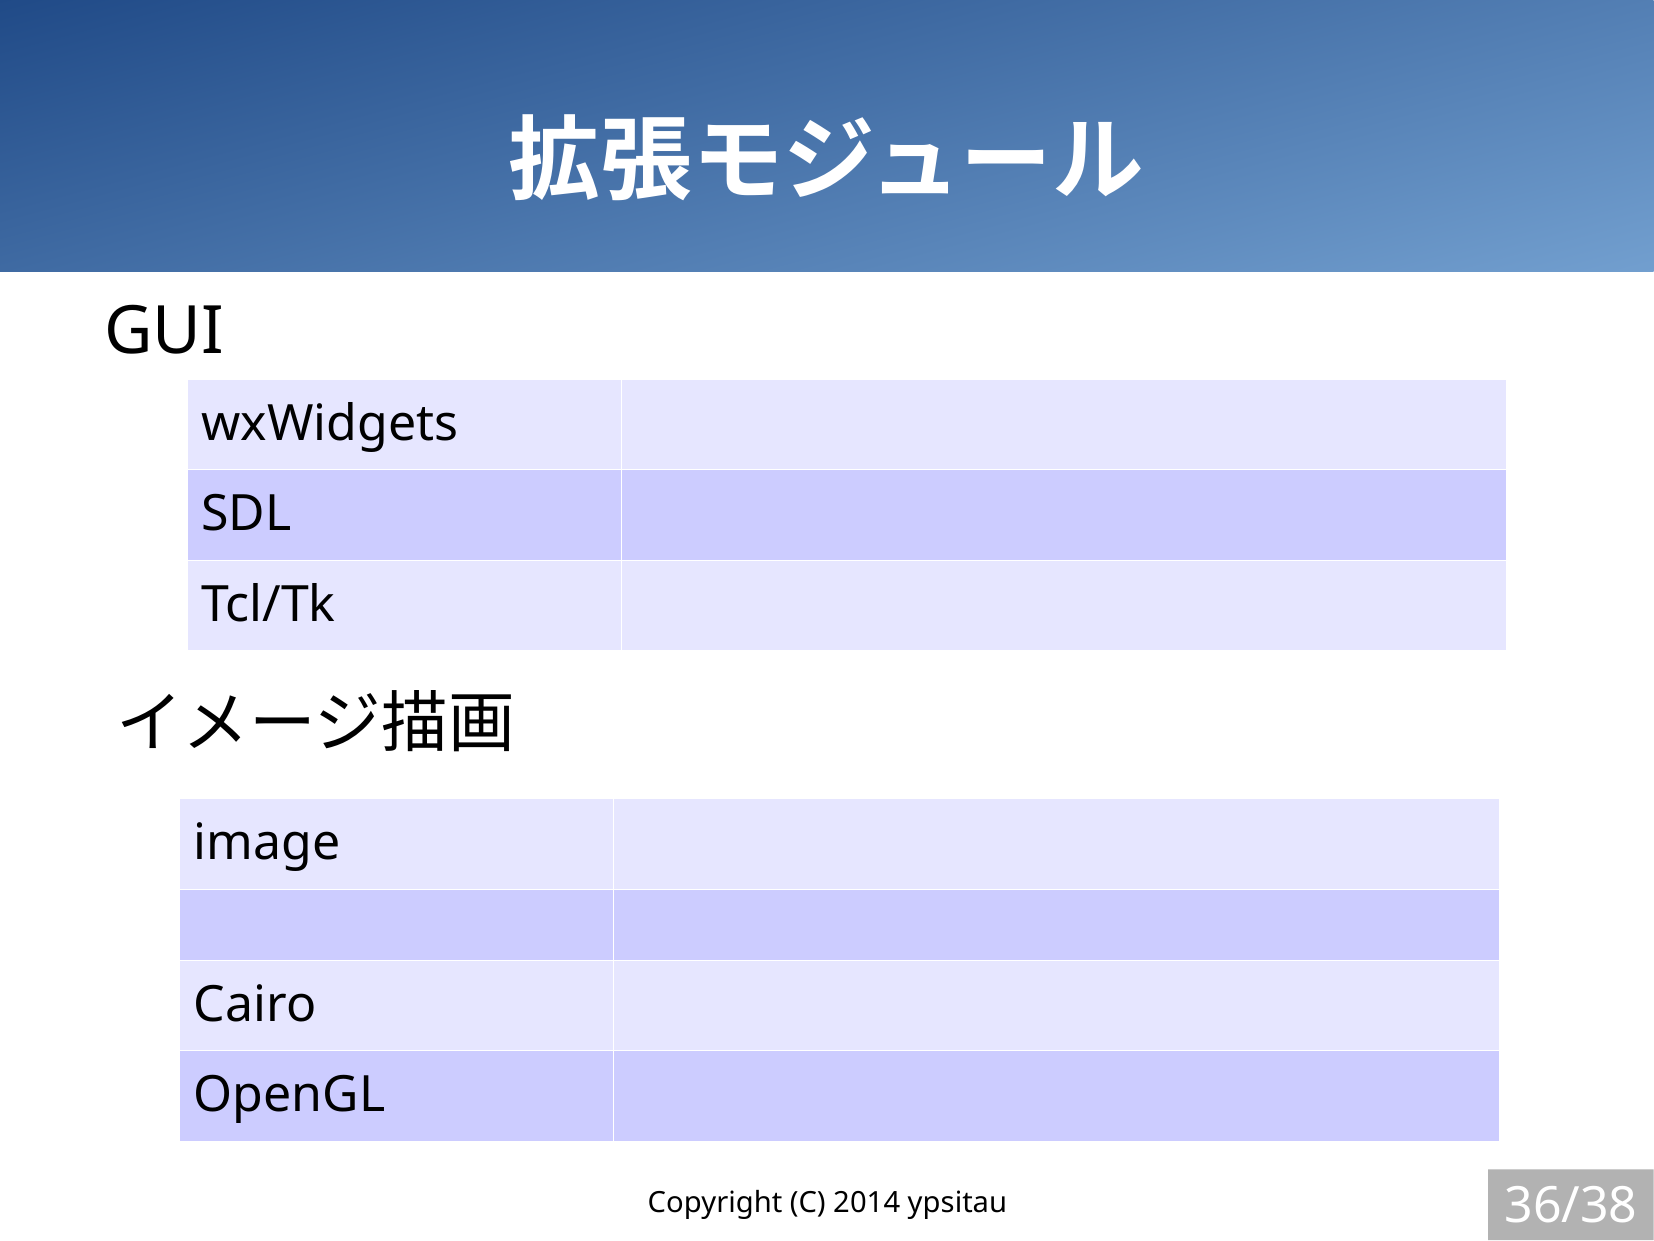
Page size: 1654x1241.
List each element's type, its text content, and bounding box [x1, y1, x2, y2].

table_header wxWidgets [188, 380, 621, 469]
table_cell [614, 890, 1499, 960]
table_cell [180, 890, 613, 960]
table_cell Cairo [180, 961, 613, 1050]
table_header [622, 380, 1506, 469]
table_cell [622, 470, 1506, 560]
title 拡張モジュール [82, 49, 1571, 257]
table_cell Tcl/Tk [188, 561, 621, 650]
table_cell [614, 1051, 1499, 1141]
table_header [614, 799, 1499, 889]
table_cell [622, 561, 1506, 650]
table_cell [614, 961, 1499, 1050]
table_cell OpenGL [180, 1051, 613, 1141]
text_box イメージ描画 [101, 661, 532, 777]
table_header image [180, 799, 613, 889]
table_cell SDL [188, 470, 621, 560]
text_box GUI [89, 274, 229, 379]
